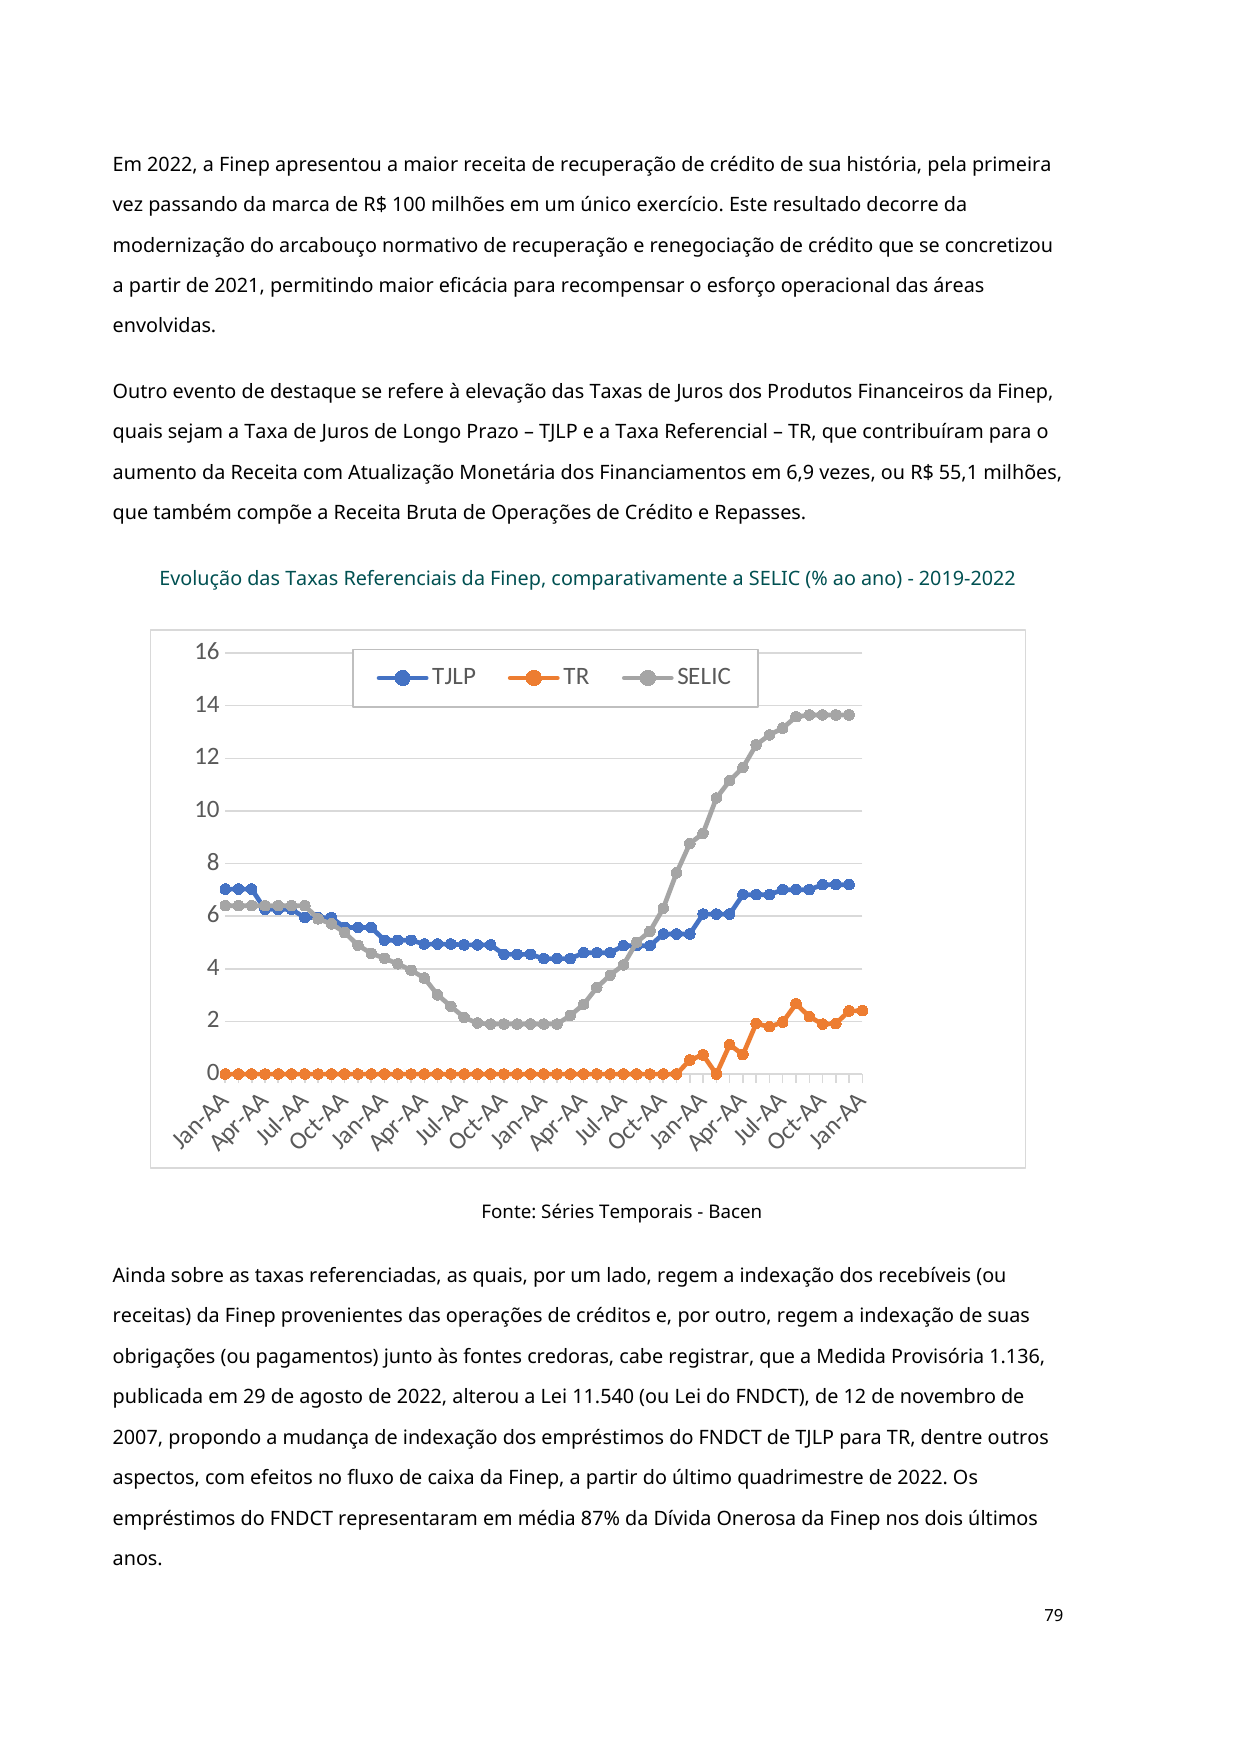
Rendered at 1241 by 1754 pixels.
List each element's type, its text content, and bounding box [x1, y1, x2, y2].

text Em 2022, a Finep apresentou a maior receita de recuperação de crédito de sua história, pela primeira vez passando da marca de R$ 100 milhões em um único exercício. Este resultado decorre da modernização do arcabouço normativo de recuperação e renegociação de crédito que se concretizou a partir de 2021, permitindo maior eficácia para recompensar o esforço operacional das áreas envolvidas. [112, 150, 1063, 339]
text Fonte: Séries Temporais - Bacen [407, 1198, 1063, 1223]
text Outro evento de destaque se refere à elevação das Taxas de Juros dos Produtos Financeiros da Finep, quais sejam a Taxa de Juros de Longo Prazo – TJLP e a Taxa Referencial – TR, que contribuíram para o aumento da Receita com Atualização Monetária dos Financiamentos em 6,9 vezes, ou R$ 55,1 milhões, que também compõe a Receita Bruta de Operações de Crédito e Repasses. [112, 377, 1063, 525]
text Evolução das Taxas Referenciais da Finep, comparativamente a SELIC (% ao ano) - 2019-2022 [112, 564, 1063, 591]
text Ainda sobre as taxas referenciadas, as quais, por um lado, regem a indexação dos recebíveis (ou receitas) da Finep provenientes das operações de créditos e, por outro, regem a indexação de suas obrigações (ou pagamentos) junto às fontes credoras, cabe registrar, que a Medida Provisória 1.136, publicada em 29 de agosto de 2022, alterou a Lei 11.540 (ou Lei do FNDCT), de 12 de novembro de 2007, propondo a mudança de indexação dos empréstimos do FNDCT de TJLP para TR, dentre outros aspectos, com efeitos no fluxo de caixa da Finep, a partir do último quadrimestre de 2022. Os empréstimos do FNDCT representaram em média 87% da Dívida Onerosa da Finep nos dois últimos anos. [112, 1261, 1063, 1571]
